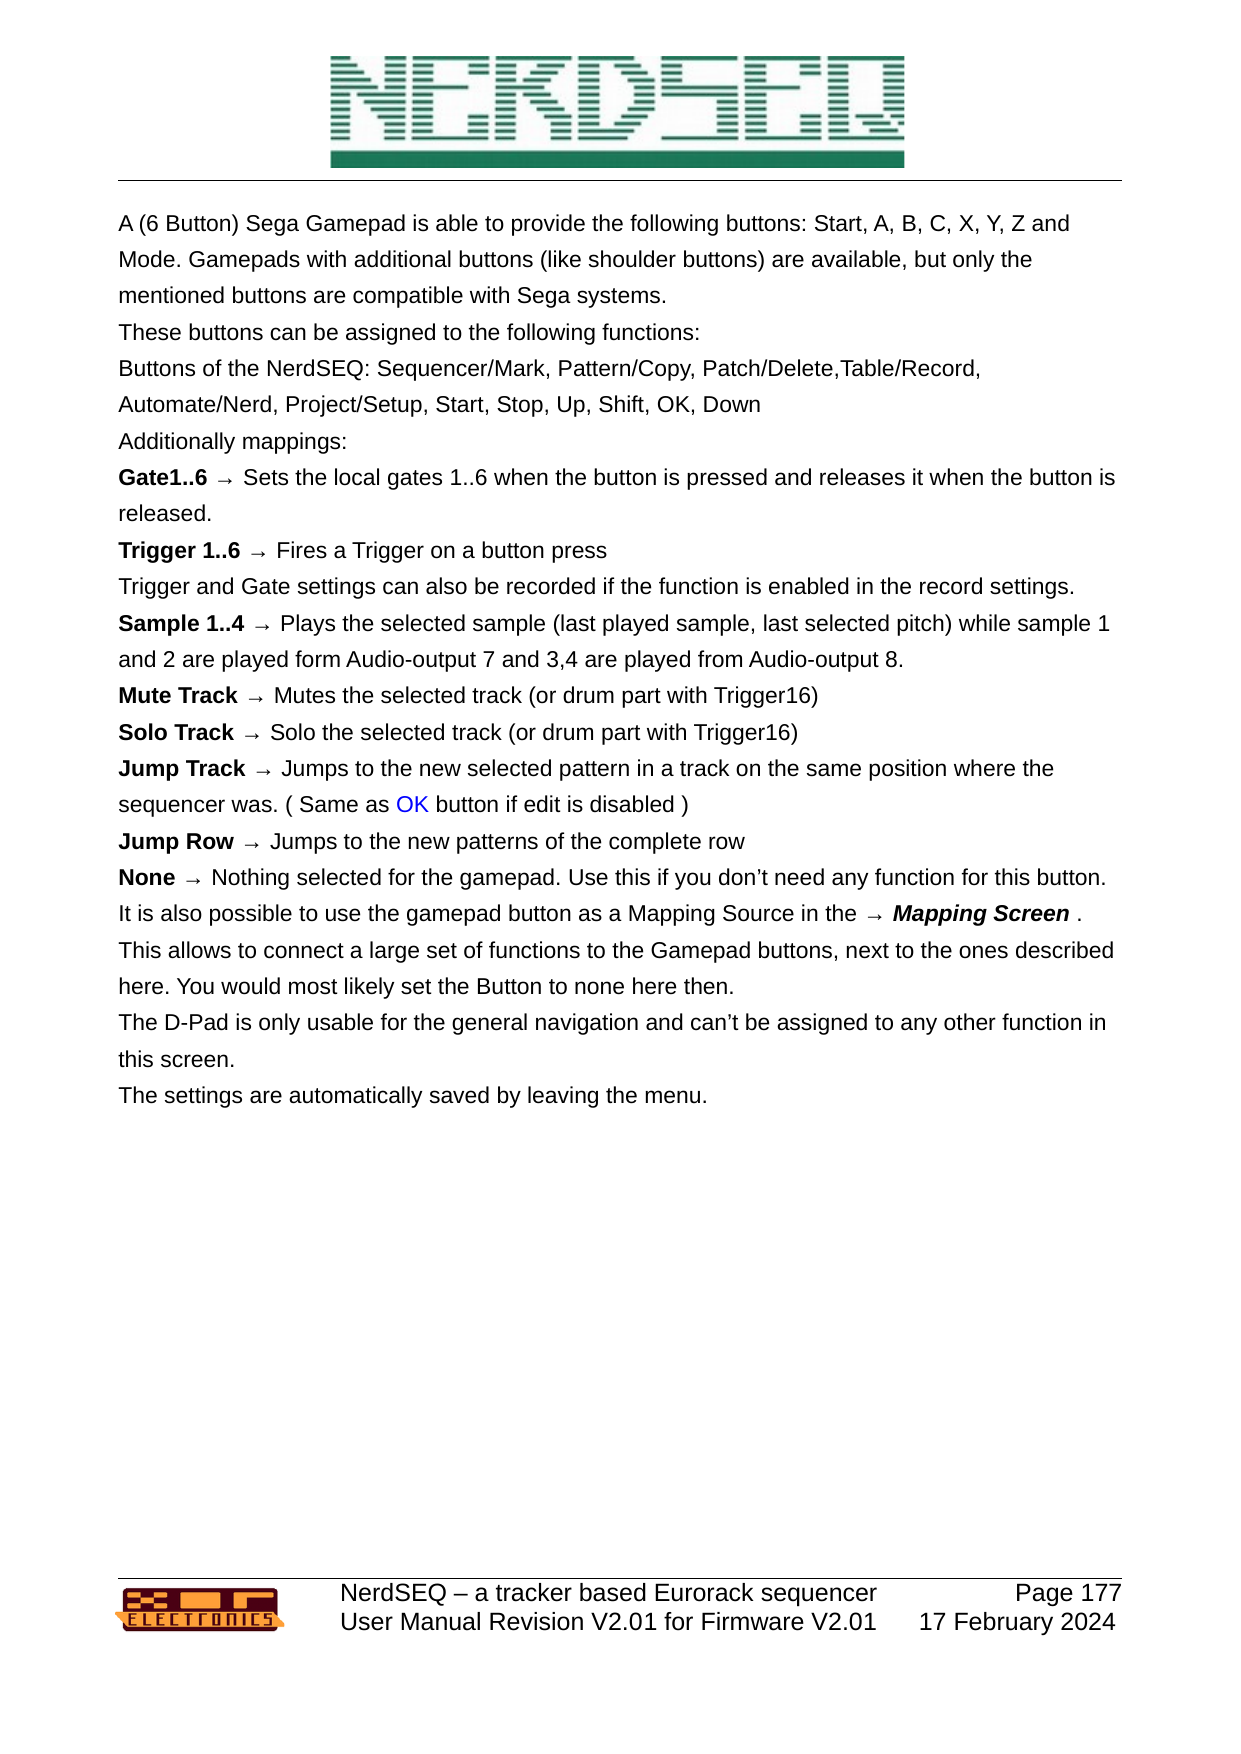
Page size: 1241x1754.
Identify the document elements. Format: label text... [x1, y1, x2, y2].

text None → Nothing selected for the gamepad. Use this if you don’t need any function for this button. [118, 864, 1122, 890]
text Trigger 1..6 → Fires a Trigger on a button press [118, 537, 1122, 563]
text These buttons can be assigned to the following functions: [118, 319, 1122, 345]
picture [330, 56, 905, 168]
text Jump Track → Jumps to the new selected pattern in a track on the same position where the sequencer was. ( Same as OK button if edit is disabled ) [118, 755, 1122, 818]
text Additionally mappings: [118, 428, 1122, 454]
text The settings are automatically saved by leaving the menu. [118, 1082, 1122, 1108]
text It is also possible to use the gamepad button as a Mapping Source in the → Mapping Screen . This allows to connect a large set of functions to the Gamepad buttons, next to the ones described here. You would most likely set the Button to none here then. [118, 900, 1122, 999]
text Gate1..6 → Sets the local gates 1..6 when the button is pressed and releases it when the button is released. [118, 464, 1122, 527]
text The D-Pad is only usable for the general navigation and can’t be assigned to any other function in this screen. [118, 1009, 1122, 1072]
text Jump Row → Jumps to the new patterns of the complete row [118, 828, 1122, 854]
picture [115, 1584, 285, 1634]
text A (6 Button) Sega Gamepad is able to provide the following buttons: Start, A, B, C, X, Y, Z and Mode. Gamepads with additional buttons (like shoulder buttons) are available, but only the mentioned buttons are compatible with Sega systems. [118, 209, 1122, 309]
text Solo Track → Solo the selected track (or drum part with Trigger16) [118, 718, 1122, 745]
text Buttons of the NerdSEQ: Sequencer/Mark, Pattern/Copy, Patch/Delete,Table/Record, Automate/Nerd, Project/Setup, Start, Stop, Up, Shift, OK, Down [118, 355, 1122, 418]
text Sample 1..4 → Plays the selected sample (last played sample, last selected pitch) while sample 1 and 2 are played form Audio-output 7 and 3,4 are played from Audio-output 8. [118, 609, 1122, 672]
text Trigger and Gate settings can also be recorded if the function is enabled in the record settings. [118, 573, 1122, 599]
text Mute Track → Mutes the selected track (or drum part with Trigger16) [118, 682, 1122, 708]
